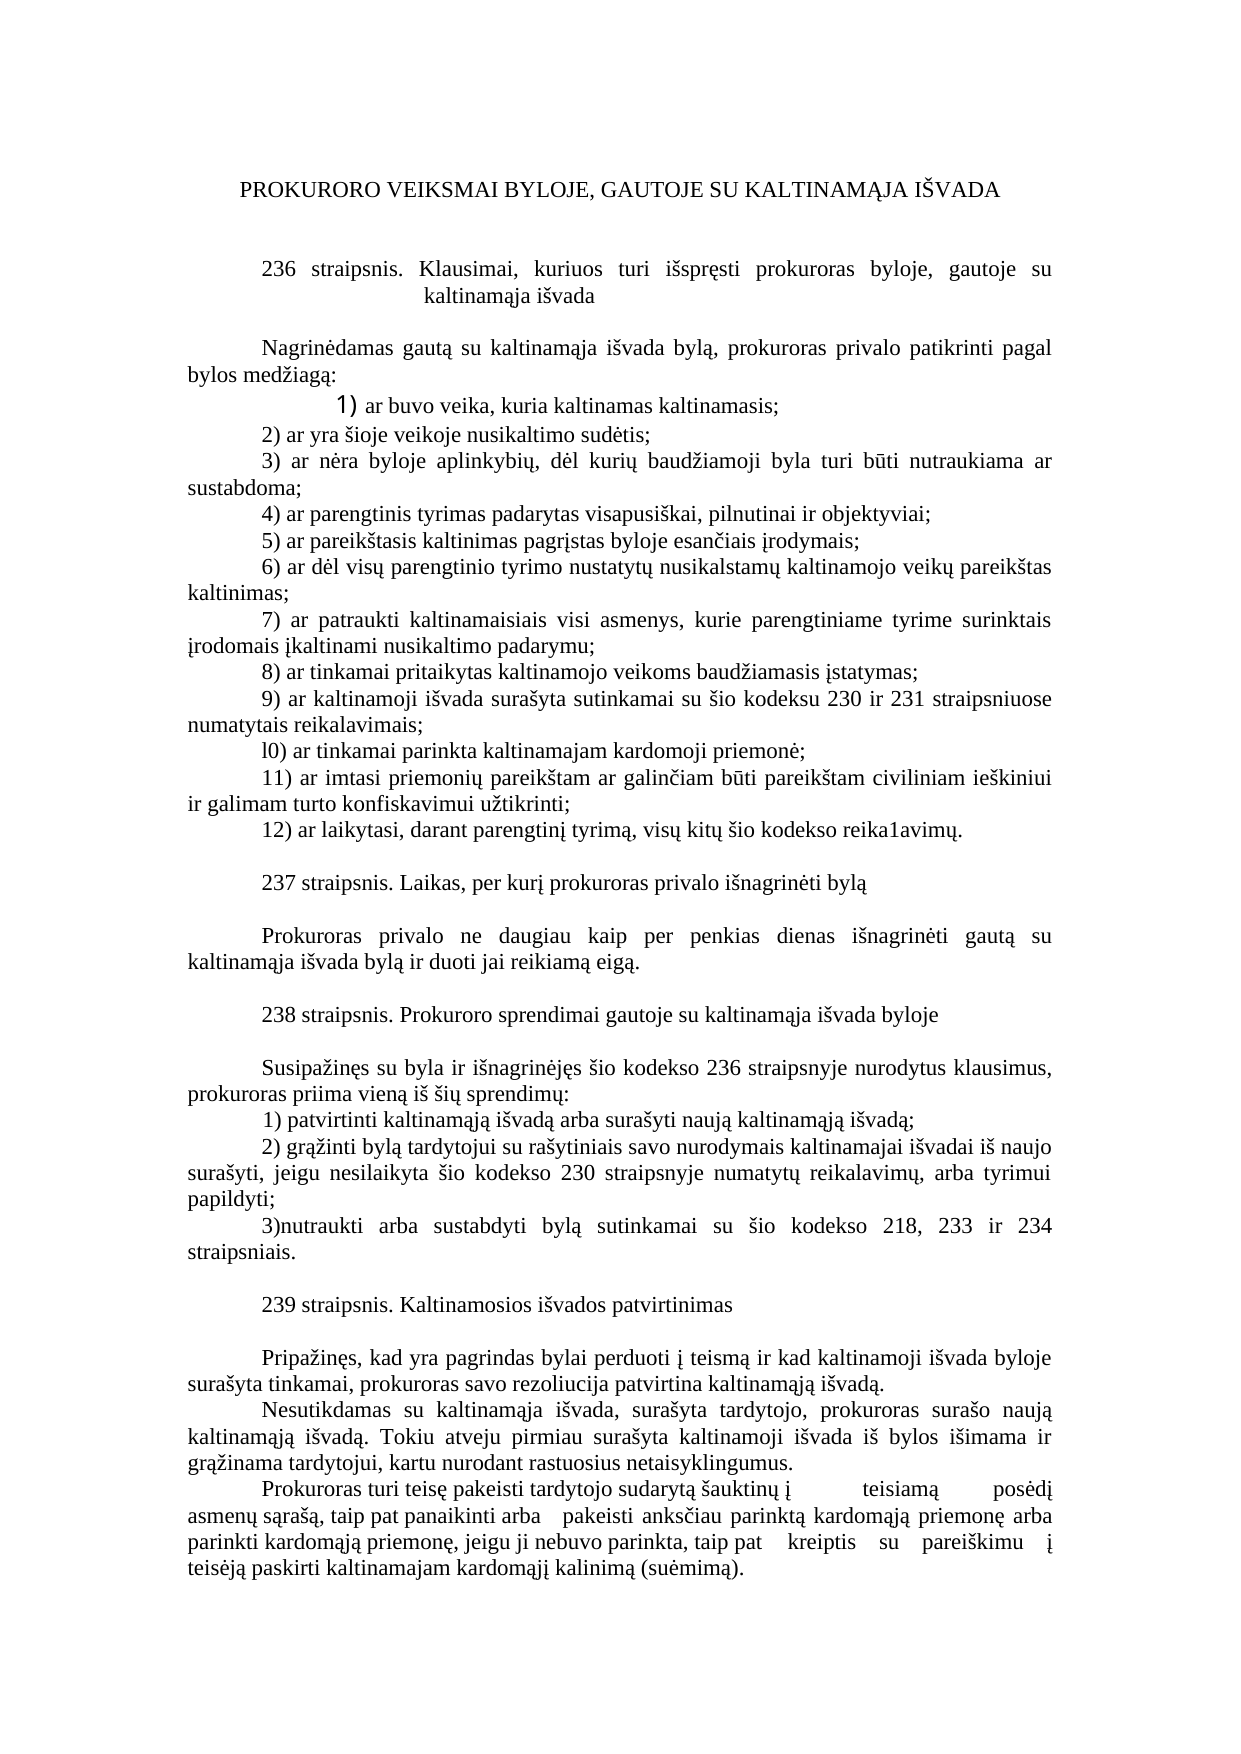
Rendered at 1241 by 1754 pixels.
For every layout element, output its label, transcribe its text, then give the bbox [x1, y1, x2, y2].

text Prokuroras turi teisę pakeisti tardytojo sudarytą šauktinų į teisiamą posėdį asmenų sąrašą, taip pat panaikinti arba pakeisti anksčiau parinktą kardomąją priemonę arba parinkti kardomąją priemonę, jeigu ji nebuvo parinkta, taip pat kreiptis su pareiškimu į teisėją paskirti kaltinamajam kardomąjį kalinimą (suėmimą). [187, 1475, 1053, 1581]
text 5) ar pareikštasis kaltinimas pagrįstas byloje esančiais įrodymais; [187, 527, 1053, 553]
text 4) ar parengtinis tyrimas padarytas visapusiškai, pilnutinai ir objektyviai; [187, 500, 1053, 527]
text Prokuroras privalo ne daugiau kaip per penkias dienas išnagrinėti gautą su kaltinamąja išvada bylą ir duoti jai reikiamą eigą. [187, 922, 1053, 975]
text 3)nutraukti arba sustabdyti bylą sutinkamai su šio kodekso 218, 233 ir 234 straipsniais. [187, 1212, 1053, 1264]
text 236 straipsnis. Klausimai, kuriuos turi išspręsti prokuroras byloje, gautoje su kaltinamąja išvada [261, 255, 1053, 308]
text 11) ar imtasi priemonių pareikštam ar galinčiam būti pareikštam civiliniam ieškiniui ir galimam turto konfiskavimui užtikrinti; [187, 764, 1053, 817]
text Susipažinęs su byla ir išnagrinėjęs šio kodekso 236 straipsnyje nurodytus klausimus, prokuroras priima vieną iš šių sprendimų: [187, 1054, 1053, 1106]
text 12) ar laikytasi, darant parengtinį tyrimą, visų kitų šio kodekso reika1avimų. [187, 817, 1053, 843]
text 1) patvirtinti kaltinamąją išvadą arba surašyti naują kaltinamąją išvadą; [187, 1106, 1053, 1133]
text 239 straipsnis. Kaltinamosios išvados patvirtinimas [187, 1291, 1053, 1317]
text 238 straipsnis. Prokuroro sprendimai gautoje su kaltinamąja išvada byloje [187, 1001, 1053, 1027]
list ar buvo veika, kuria kaltinamas kaltinamasis; [261, 387, 1053, 421]
text Nesutikdamas su kaltinamąja išvada, surašyta tardytojo, prokuroras surašo naują kaltinamąją išvadą. Tokiu atveju pirmiau surašyta kaltinamoji išvada iš bylos išimama ir grąžinama tardytojui, kartu nurodant rastuosius netaisyklingumus. [187, 1396, 1053, 1475]
text 7) ar patraukti kaltinamaisiais visi asmenys, kurie parengtiniame tyrime surinktais įrodomais įkaltinami nusikaltimo padarymu; [187, 606, 1053, 658]
text 2) grąžinti bylą tardytojui su rašytiniais savo nurodymais kaltinamajai išvadai iš naujo surašyti, jeigu nesilaikyta šio kodekso 230 straipsnyje numatytų reikalavimų, arba tyrimui papildyti; [187, 1133, 1053, 1212]
text 2) ar yra šioje veikoje nusikaltimo sudėtis; [187, 421, 1053, 448]
text l0) ar tinkamai parinkta kaltinamajam kardomoji priemonė; [187, 737, 1053, 764]
text Nagrinėdamas gautą su kaltinamąja išvada bylą, prokuroras privalo patikrinti pagal bylos medžiagą: [187, 334, 1053, 387]
text Pripažinęs, kad yra pagrindas bylai perduoti į teismą ir kad kaltinamoji išvada byloje surašyta tinkamai, prokuroras savo rezoliucija patvirtina kaltinamąją išvadą. [187, 1344, 1053, 1396]
text 8) ar tinkamai pritaikytas kaltinamojo veikoms baudžiamasis įstatymas; [187, 658, 1053, 685]
text 3) ar nėra byloje aplinkybių, dėl kurių baudžiamoji byla turi būti nutraukiama ar sustabdoma; [187, 448, 1053, 500]
text 9) ar kaltinamoji išvada surašyta sutinkamai su šio kodeksu 230 ir 231 straipsniuose numatytais reikalavimais; [187, 685, 1053, 737]
text PROKURORO VEIKSMAI BYLOJE, GAUTOJE SU KALTINAMĄJA IŠVADA [187, 176, 1053, 203]
text 6) ar dėl visų parengtinio tyrimo nustatytų nusikalstamų kaltinamojo veikų pareikštas kaltinimas; [187, 553, 1053, 606]
text 237 straipsnis. Laikas, per kurį prokuroras privalo išnagrinėti bylą [187, 869, 1053, 896]
